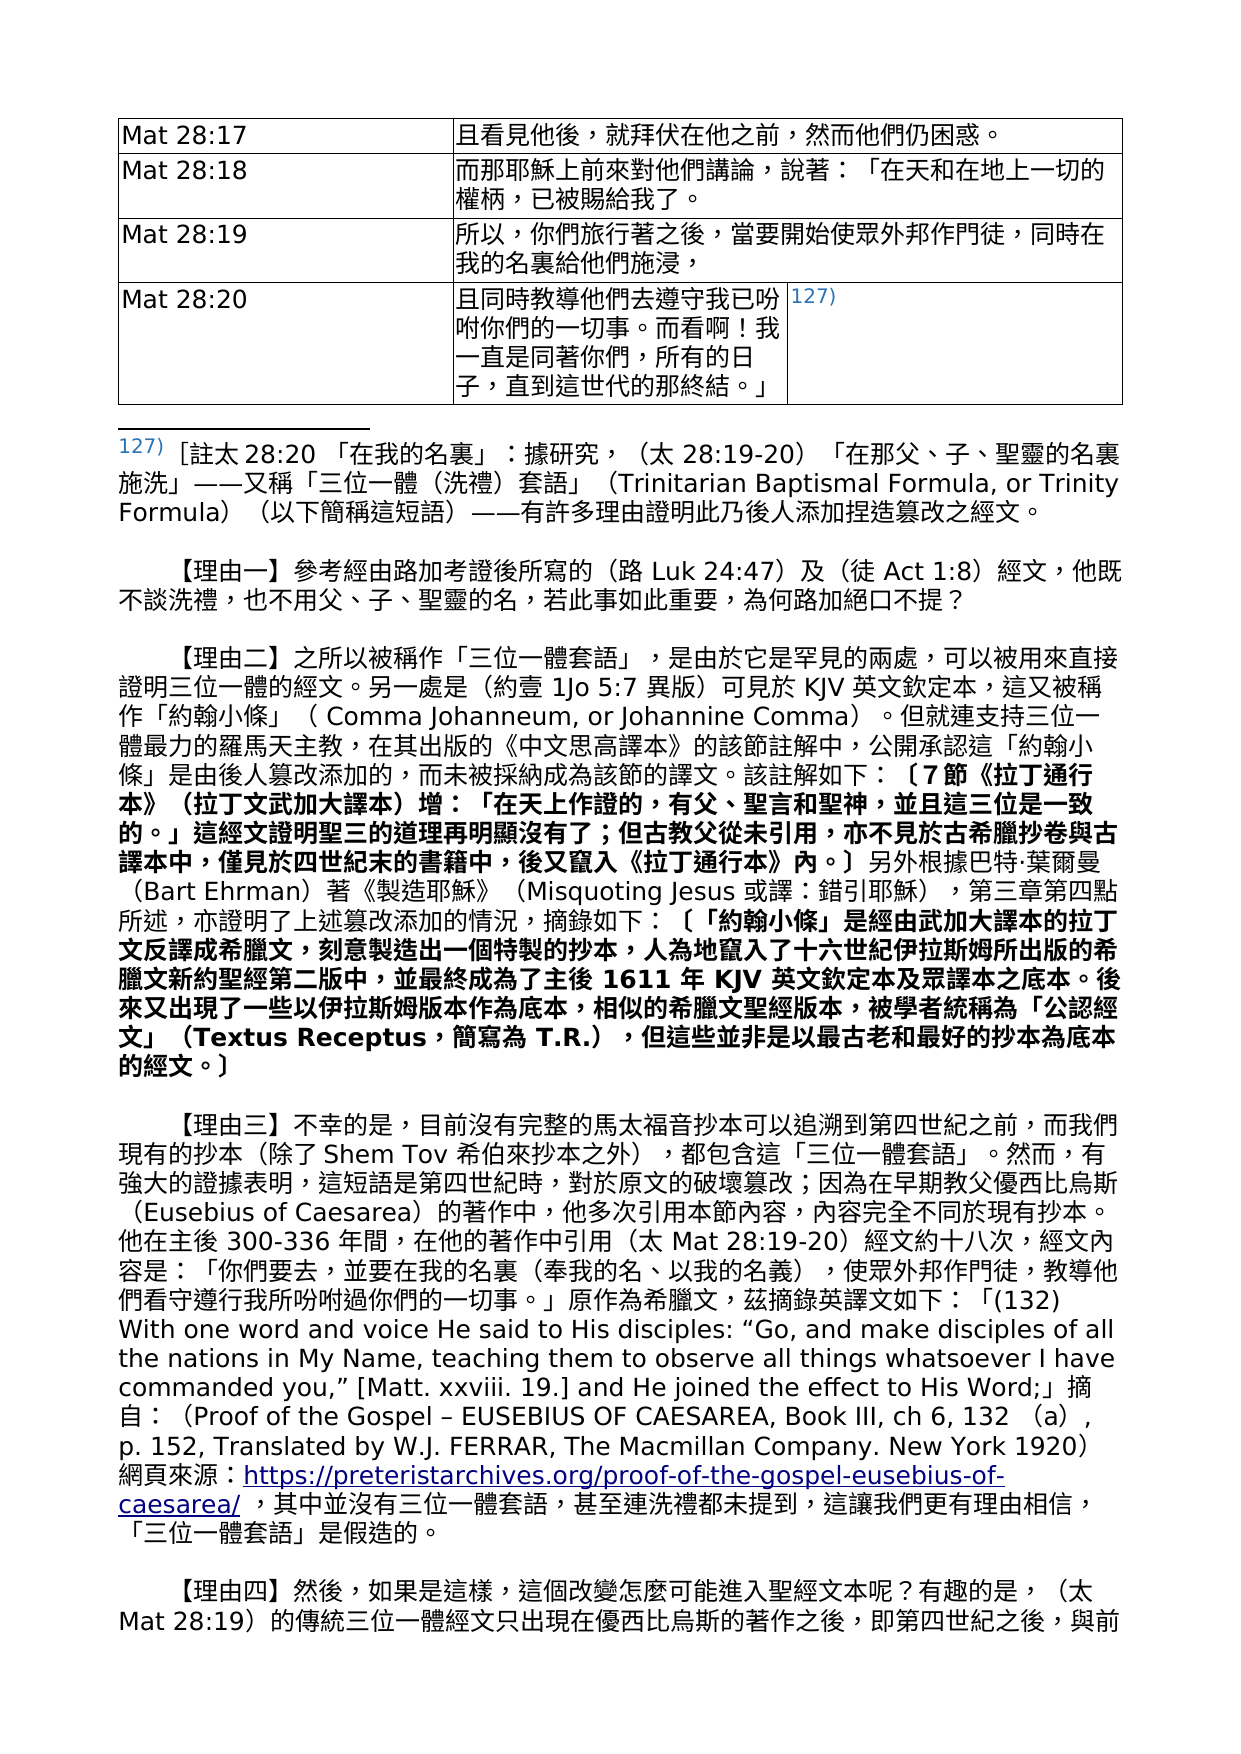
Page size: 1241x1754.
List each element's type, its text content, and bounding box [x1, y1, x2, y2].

table_cell Mat 28:19 [119, 219, 453, 282]
table_cell 所以，你們旅行著之後，當要開始使眾外邦作門徒，同時在我的名裏給他們施浸， [454, 219, 1122, 282]
table_cell 且看見他後，就拜伏在他之前，然而他們仍困惑。 [454, 119, 1122, 153]
table_cell [788, 283, 1122, 404]
table_cell Mat 28:20 [119, 283, 453, 404]
table_cell Mat 28:17 [119, 119, 453, 153]
table_cell 且同時教導他們去遵守我已吩咐你們的一切事。而看啊！我一直是同著你們，所有的日子，直到這世代的那終結。」 [454, 283, 787, 404]
table_cell Mat 28:18 [119, 154, 453, 217]
table_cell 而那耶穌上前來對他們講論，說著：「在天和在地上一切的權柄，已被賜給我了。 [454, 154, 1122, 217]
